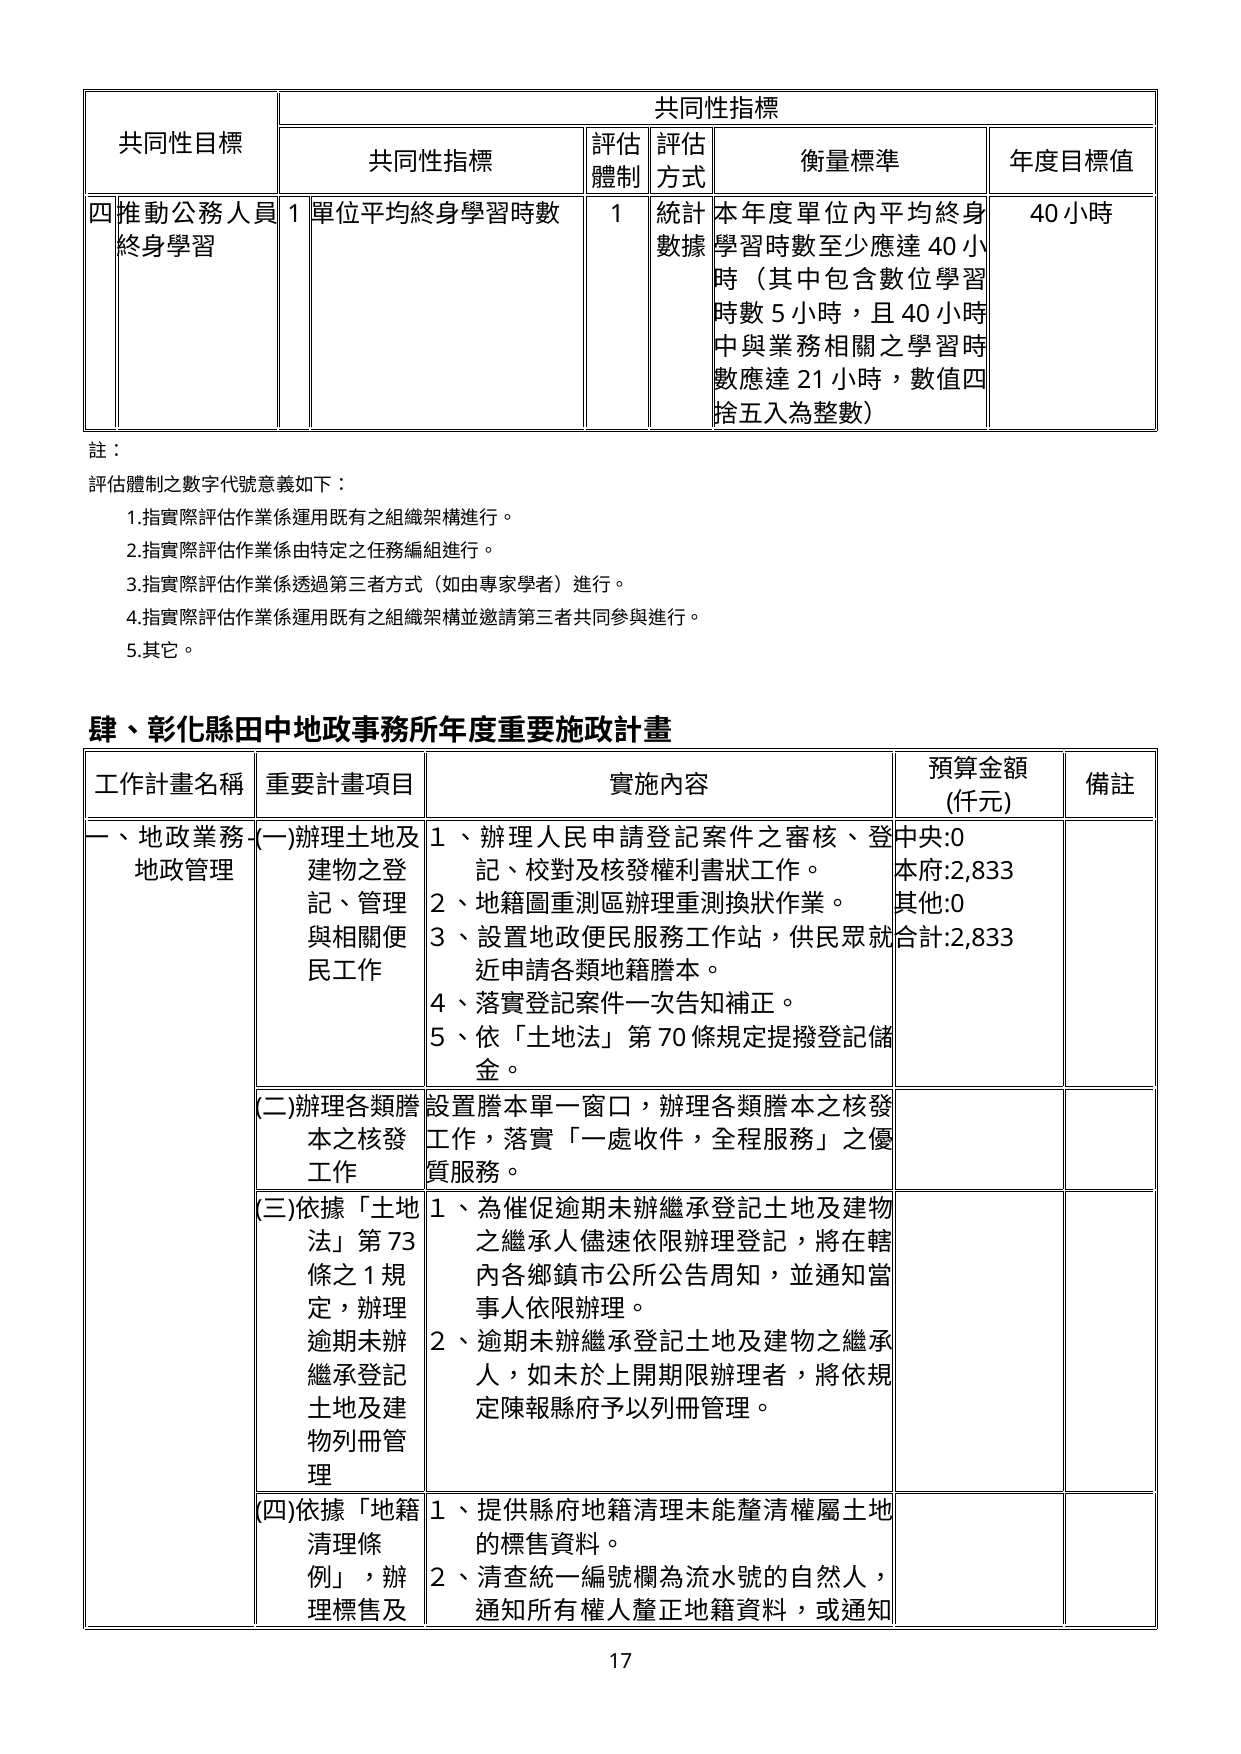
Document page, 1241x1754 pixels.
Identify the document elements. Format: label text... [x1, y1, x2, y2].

text 肆、彰化縣田中地政事務所年度重要施政計畫 [89, 707, 1152, 748]
table_header 共同性指標 [278, 90, 1156, 124]
table_cell 統計數據 [649, 193, 713, 429]
table_header 工作計畫名稱 [84, 749, 255, 817]
text 2.指實際評估作業係由特定之任務編組進行。 [89, 531, 1152, 564]
table_cell １、辦理人民申請登記案件之審核、登記、校對及核發權利書狀工作。 ２、地籍圖重測區辦理重測換狀作業。 ３、設置地政便民服務工作站，供民眾就近申請各類地籍謄本。 ４、落實登記案件一次告知補正。 ５、依「土地法」第70條規定提撥登記儲金。 [427, 821, 892, 1086]
table_cell 評估 體制 [587, 128, 648, 193]
table_cell [1064, 1491, 1156, 1626]
text 1.指實際評估作業係運用既有之組織架構進行。 [89, 498, 1152, 531]
table_cell [1064, 817, 1156, 1086]
text 註： [89, 432, 1152, 464]
table_cell １、提供縣府地籍清理未能釐清權屬土地的標售資料。 ２、清查統一編號欄為流水號的自然人，通知所有權人釐正地籍資料，或通知 [425, 1491, 893, 1626]
table_header 共同性目標 [84, 90, 278, 193]
table_cell (三)依據「土地法」第73條之1規定，辦理逾期未辦繼承登記土地及建物列冊管理 [257, 1192, 424, 1491]
table_cell １、為催促逾期未辦繼承登記土地及建物之繼承人儘速依限辦理登記，將在轄內各鄉鎮市公所公告周知，並通知當事人依限辦理。 ２、逾期未辦繼承登記土地及建物之繼承人，如未於上開期限辦理者，將依規定陳報縣府予以列冊管理。 [427, 1192, 892, 1491]
table_header 預算金額 (仟元) [894, 749, 1064, 817]
text 5.其它。 [89, 631, 1152, 664]
table_cell 本年度單位內平均終身學習時數至少應達40小時（其中包含數位學習時數5小時，且40小時中與業務相關之學習時數應達21小時，數值四捨五入為整數） [713, 193, 988, 429]
table_cell 四 [84, 193, 117, 429]
table_cell [1064, 1086, 1156, 1188]
table_cell 評估 方式 [651, 128, 712, 193]
table_cell (二)辦理各類謄本之核發工作 [257, 1090, 424, 1188]
table_cell 中央:0 本府:2,833 其他:0 合計:2,833 [896, 821, 1063, 1086]
table_cell 1 [585, 197, 649, 429]
table_cell [896, 1090, 1063, 1188]
table_cell (一)辦理土地及建物之登記、管理與相關便民工作 [257, 821, 424, 1086]
table_cell 年度目標值 [988, 124, 1156, 193]
table_cell 設置謄本單一窗口，辦理各類謄本之核發工作，落實「一處收件，全程服務」之優質服務。 [427, 1090, 892, 1188]
table_header 備註 [1066, 752, 1155, 817]
table_cell [1066, 1189, 1156, 1491]
table_cell 40小時 [988, 193, 1156, 429]
text 3.指實際評估作業係透過第三者方式（如由專家學者）進行。 [89, 564, 1152, 598]
table_cell 單位平均終身學習時數 [310, 194, 584, 429]
table_cell 推動公務人員終身學習 [117, 197, 278, 429]
table_cell [896, 1192, 1063, 1491]
table_cell 共同性指標 [280, 128, 583, 193]
table_cell (四)依據「地籍清理條例」，辦理標售及 [255, 1494, 425, 1626]
table_cell 1 [278, 193, 310, 429]
text 評估體制之數字代號意義如下： [89, 464, 1152, 498]
text 4.指實際評估作業係運用既有之組織架構並邀請第三者共同參與進行。 [89, 598, 1152, 631]
table_cell 衡量標準 [715, 128, 986, 193]
table_header 重要計畫項目 [255, 749, 425, 817]
table_header 實施內容 [427, 752, 892, 817]
table_cell [894, 1494, 1064, 1626]
table_cell 一、地政業務-地政管理 [84, 817, 255, 1626]
